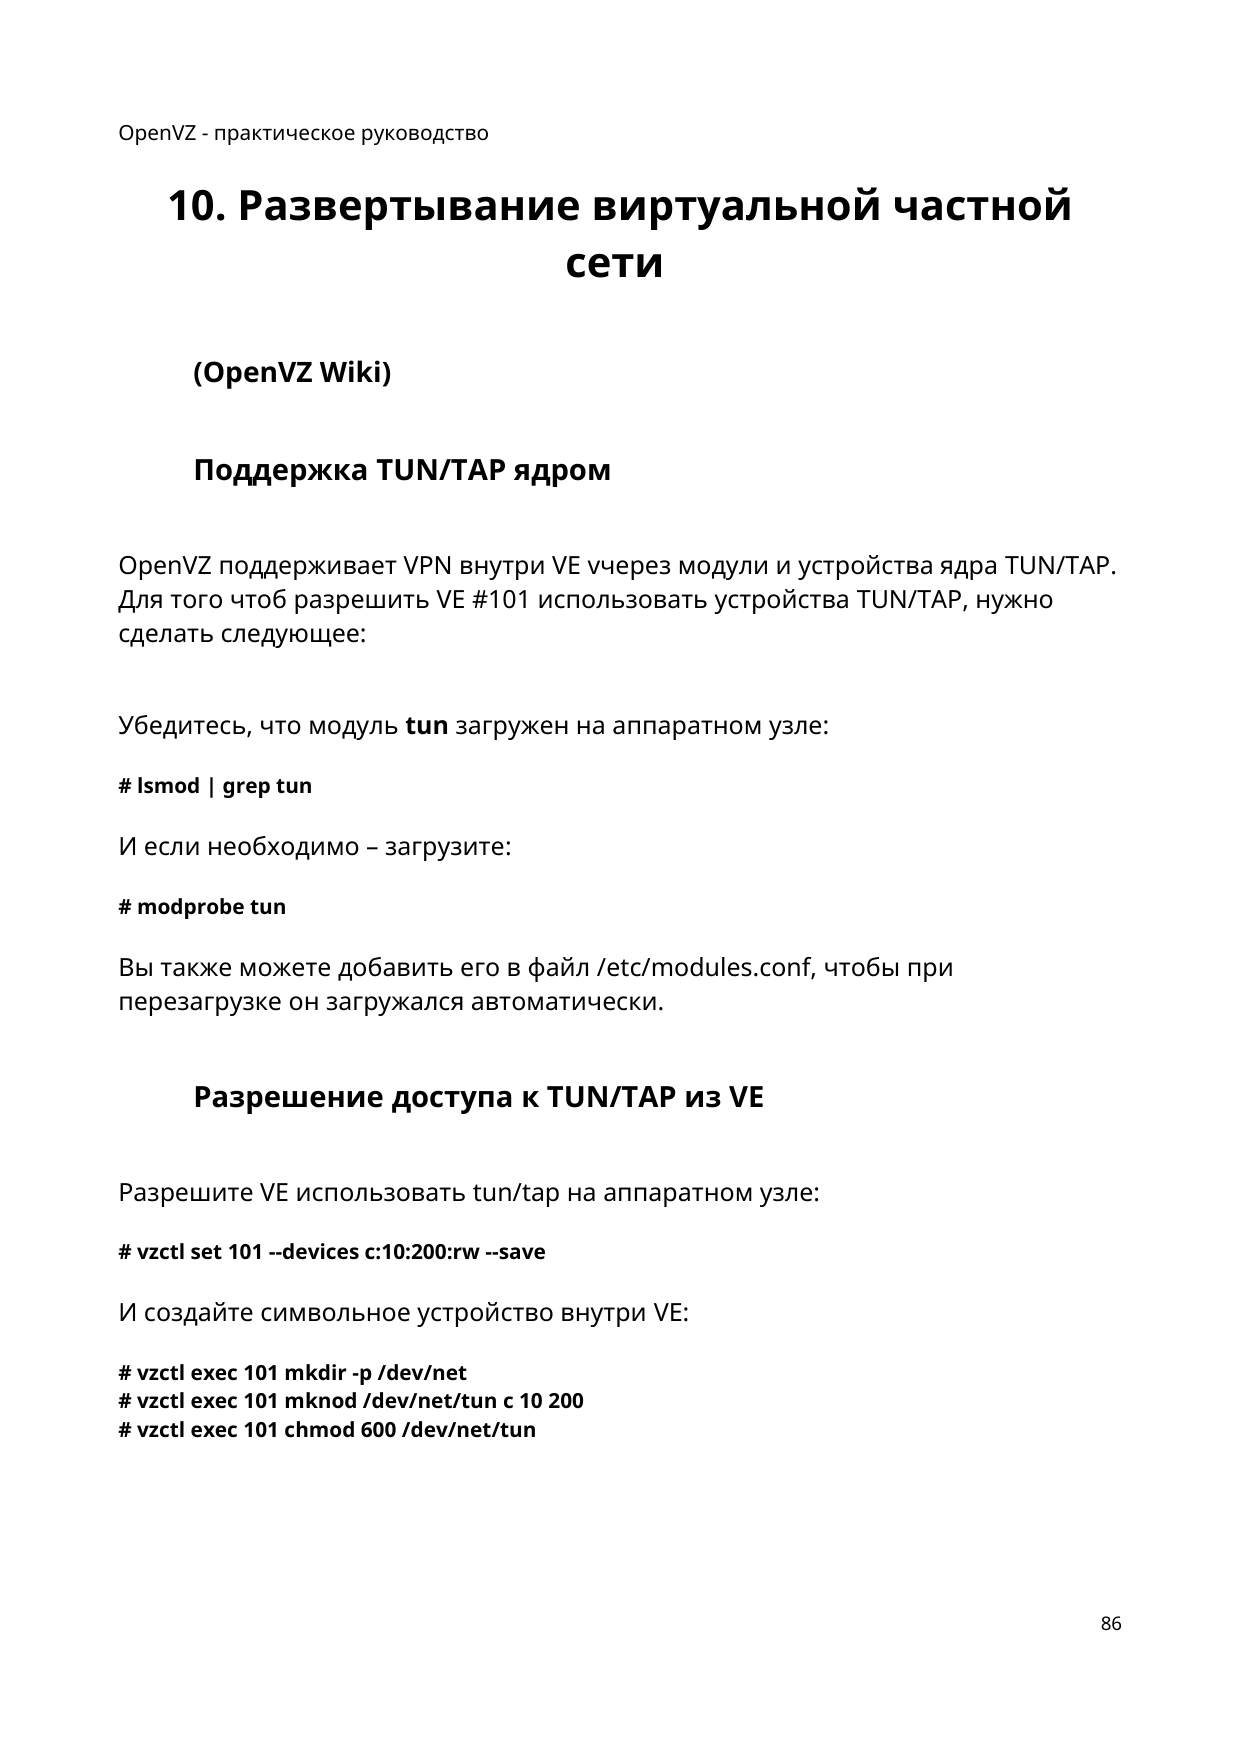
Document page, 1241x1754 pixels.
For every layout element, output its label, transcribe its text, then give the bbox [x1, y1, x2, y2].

text # vzctl exec 101 mknod /dev/net/tun c 10 200 [118, 1387, 1122, 1415]
text И если необходимо – загрузите: [118, 829, 1122, 863]
text # vzctl exec 101 mkdir -p /dev/net [118, 1358, 1122, 1387]
text Разрешите VE использовать tun/tap на аппаратном узле: [118, 1174, 1122, 1208]
text Убедитесь, что модуль tun загружен на аппаратном узле: [118, 708, 1122, 742]
text # lsmod | grep tun [118, 771, 1122, 800]
text 10. Развертывание виртуальной частной сети [118, 176, 1122, 289]
subtitle Разрешение доступа к TUN/TAP из VE [118, 1076, 1122, 1116]
text # modprobe tun [118, 892, 1122, 921]
text OpenVZ поддерживает VPN внутри VE vчерез модули и устройства ядра TUN/TAP. Для того чтоб разрешить VE #101 использовать устройства TUN/TAP, нужно сделать следующее: [118, 547, 1122, 650]
text # vzctl set 101 --devices c:10:200:rw --save [118, 1237, 1122, 1266]
text # vzctl exec 101 chmod 600 /dev/net/tun [118, 1415, 1122, 1443]
subtitle (OpenVZ Wiki) [118, 353, 1122, 391]
text Вы также можете добавить его в файл /etc/modules.conf, чтобы при перезагрузке он загружался автоматически. [118, 950, 1122, 1018]
subtitle Поддержка TUN/TAP ядром [118, 449, 1122, 489]
text И создайте символьное устройство внутри VE: [118, 1295, 1122, 1329]
